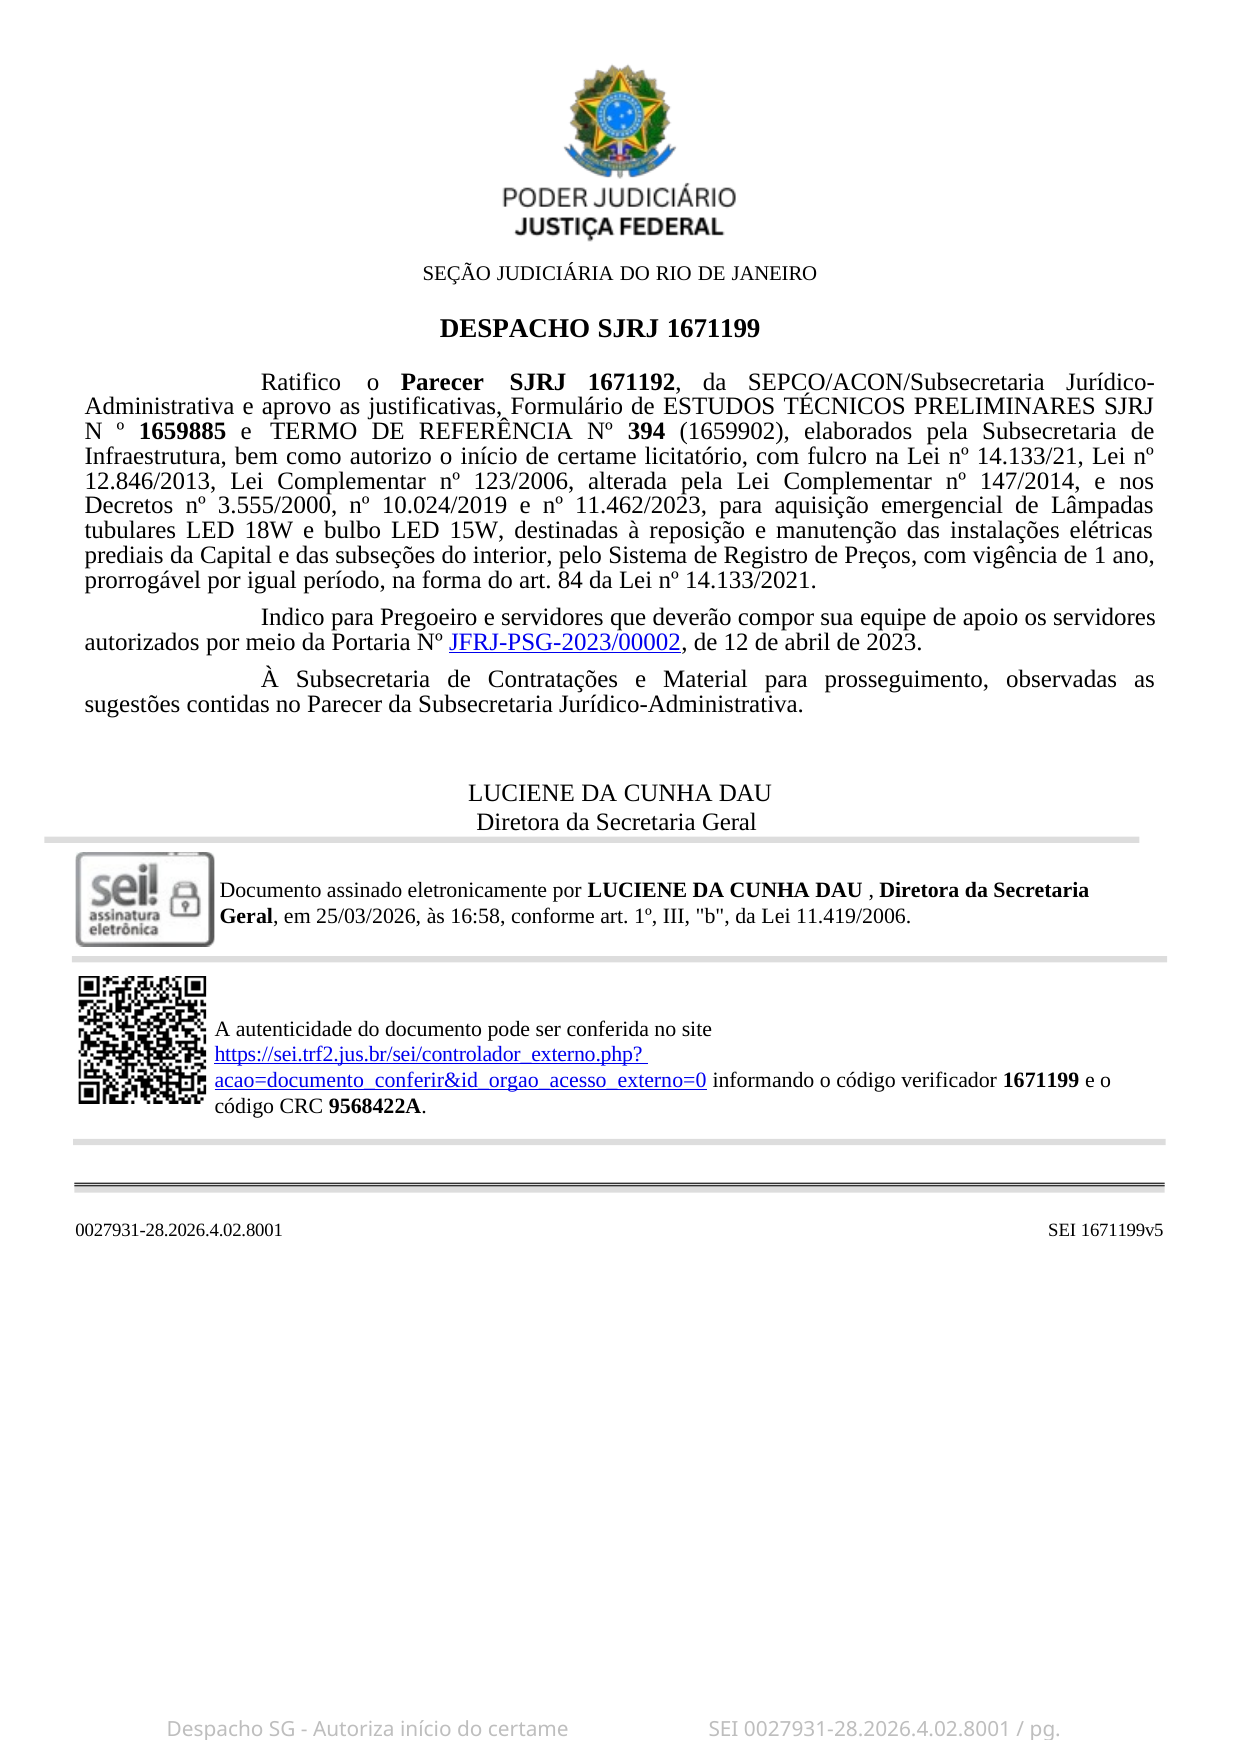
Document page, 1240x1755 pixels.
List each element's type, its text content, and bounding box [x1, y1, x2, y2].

text Diretora da Secretaria Geral [83, 807, 1150, 836]
text Indico para Pregoeiro e servidores que deverão compor sua equipe de apoio os servidores autorizados por meio da Portaria Nº JFRJ-PSG-2023/00002, de 12 de abril de 2023. [84, 606, 1156, 656]
text Ratifico o Parecer SJRJ 1671192, da SEPCO/ACON/Subsecretaria Jurídico- Administrativa e aprovo as justificativas, Formulário de ESTUDOS TÉCNICOS PRELIMINARES SJRJ N º 1659885 e TERMO DE REFERÊNCIA Nº 394 (1659902), elaborados pela Subsecretaria de Infraestrutura, bem como autorizo o início de certame licitatório, com fulcro na Lei nº 14.133/21, Lei nº 12.846/2013, Lei Complementar nº 123/2006, alterada pela Lei Complementar nº 147/2014, e nos Decretos nº 3.555/2000, nº 10.024/2019 e nº 11.462/2023, para aquisição emergencial de Lâmpadas tubulares LED 18W e bulbo LED 15W, destinadas à reposição e manutenção das instalações elétricas prediais da Capital e das subseções do interior, pelo Sistema de Registro de Preços, com vigência de 1 ano, prorrogável por igual período, na forma do art. 84 da Lei nº 14.133/2021. [84, 371, 1155, 594]
text SEÇÃO JUDICIÁRIA DO RIO DE JANEIRO [83, 261, 1157, 285]
text Documento assinado eletronicamente por LUCIENE DA CUNHA DAU , Diretora da Secretaria Geral, em 25/03/2026, às 16:58, conforme art. 1º, III, "b", da Lei 11.419/2006. [219, 877, 1134, 929]
subtitle DESPACHO SJRJ 1671199 [44, 312, 1156, 343]
text A autenticidade do documento pode ser conferida no site https://sei.trf2.jus.br/sei/controlador_externo.php? acao=documento_conferir&id_orgao_acesso_externo=0 informando o código verificador 1671199 e o código CRC 9568422A. [214, 1016, 1134, 1118]
text 0027931-28.2026.4.02.8001 SEI 1671199v5 [44, 1219, 1194, 1241]
text LUCIENE DA CUNHA DAU [83, 778, 1157, 807]
text À Subsecretaria de Contratações e Material para prosseguimento, observadas as sugestões contidas no Parecer da Subsecretaria Jurídico-Administrativa. [84, 668, 1156, 717]
